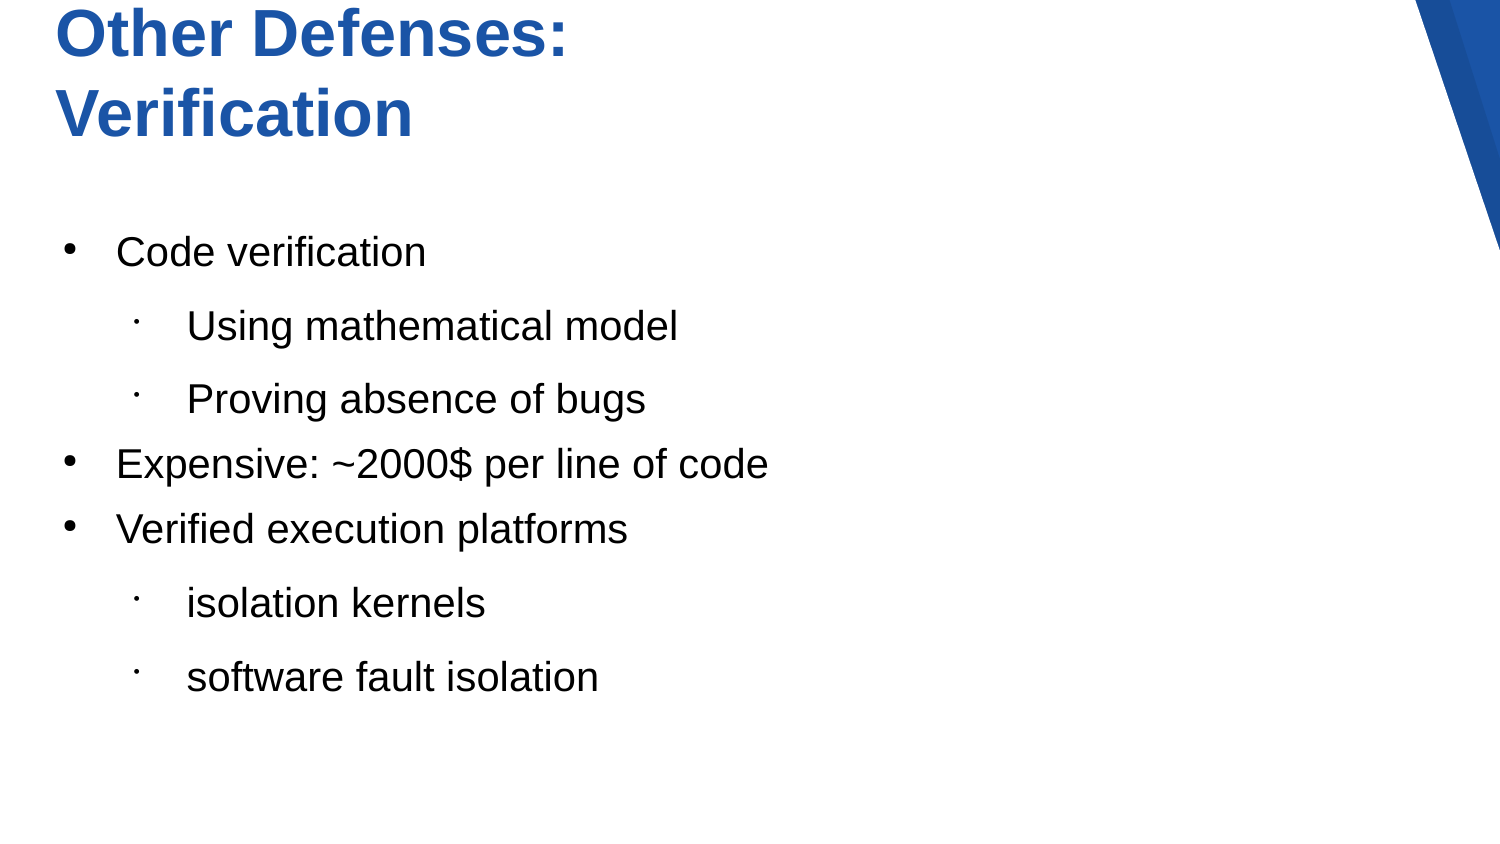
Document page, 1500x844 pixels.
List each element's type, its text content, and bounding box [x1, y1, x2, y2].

list Code verification Using mathematical model Proving absence of bugs Expensive: ~2000$ per line of code Verified execution platforms isolation kernels software fault isolation [30, 210, 1486, 648]
title Other Defenses: Verification [40, 97, 1366, 166]
